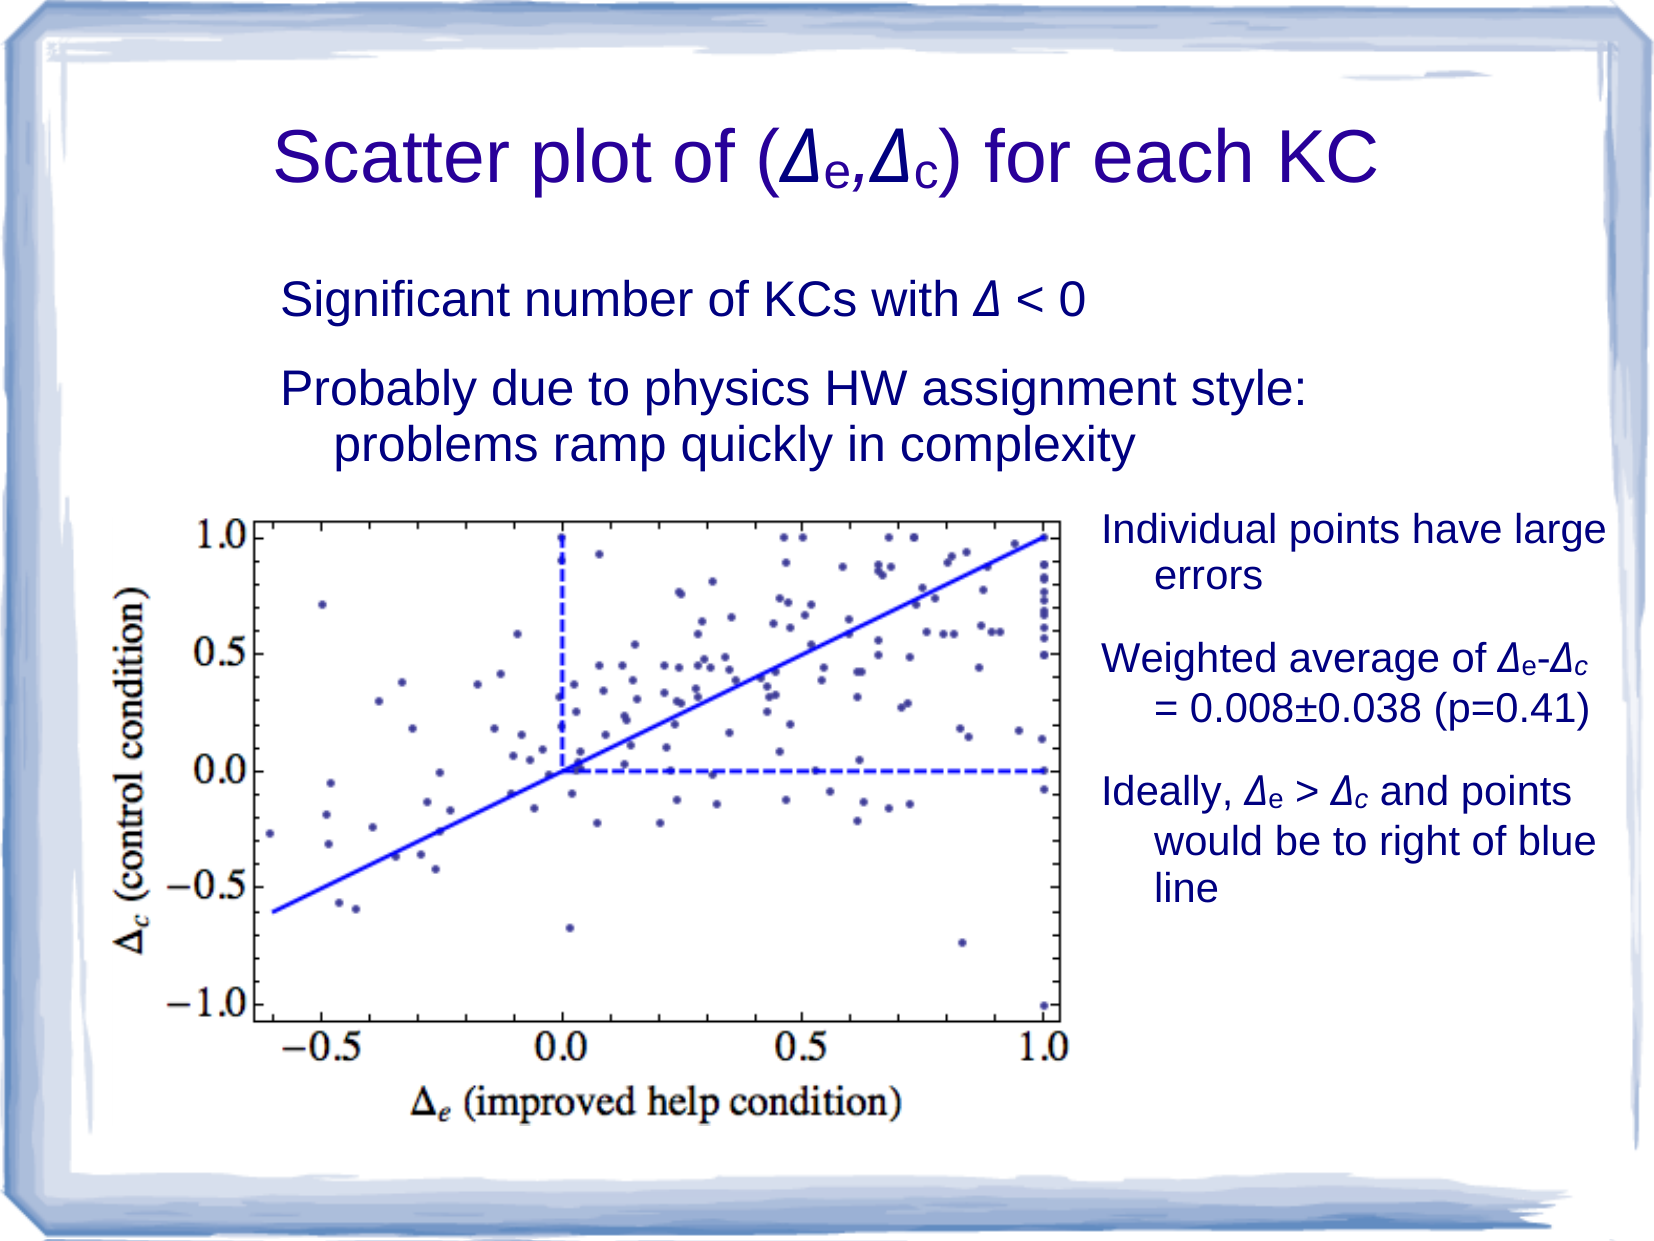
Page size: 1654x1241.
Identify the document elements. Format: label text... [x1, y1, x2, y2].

title Scatter plot of (Δe,Δc) for each KC [82, 41, 1571, 265]
list Significant number of KCs with Δ < 0 Probably due to physics HW assignment style: problems ramp quickly in complexity [262, 262, 1463, 488]
picture [0, 0, 1654, 1241]
list Individual points have large errors Weighted average of Δe-Δc = 0.008±0.038 (p=0.41) Ideally, Δe > Δc and points would be to right of blue line [1083, 505, 1613, 1013]
